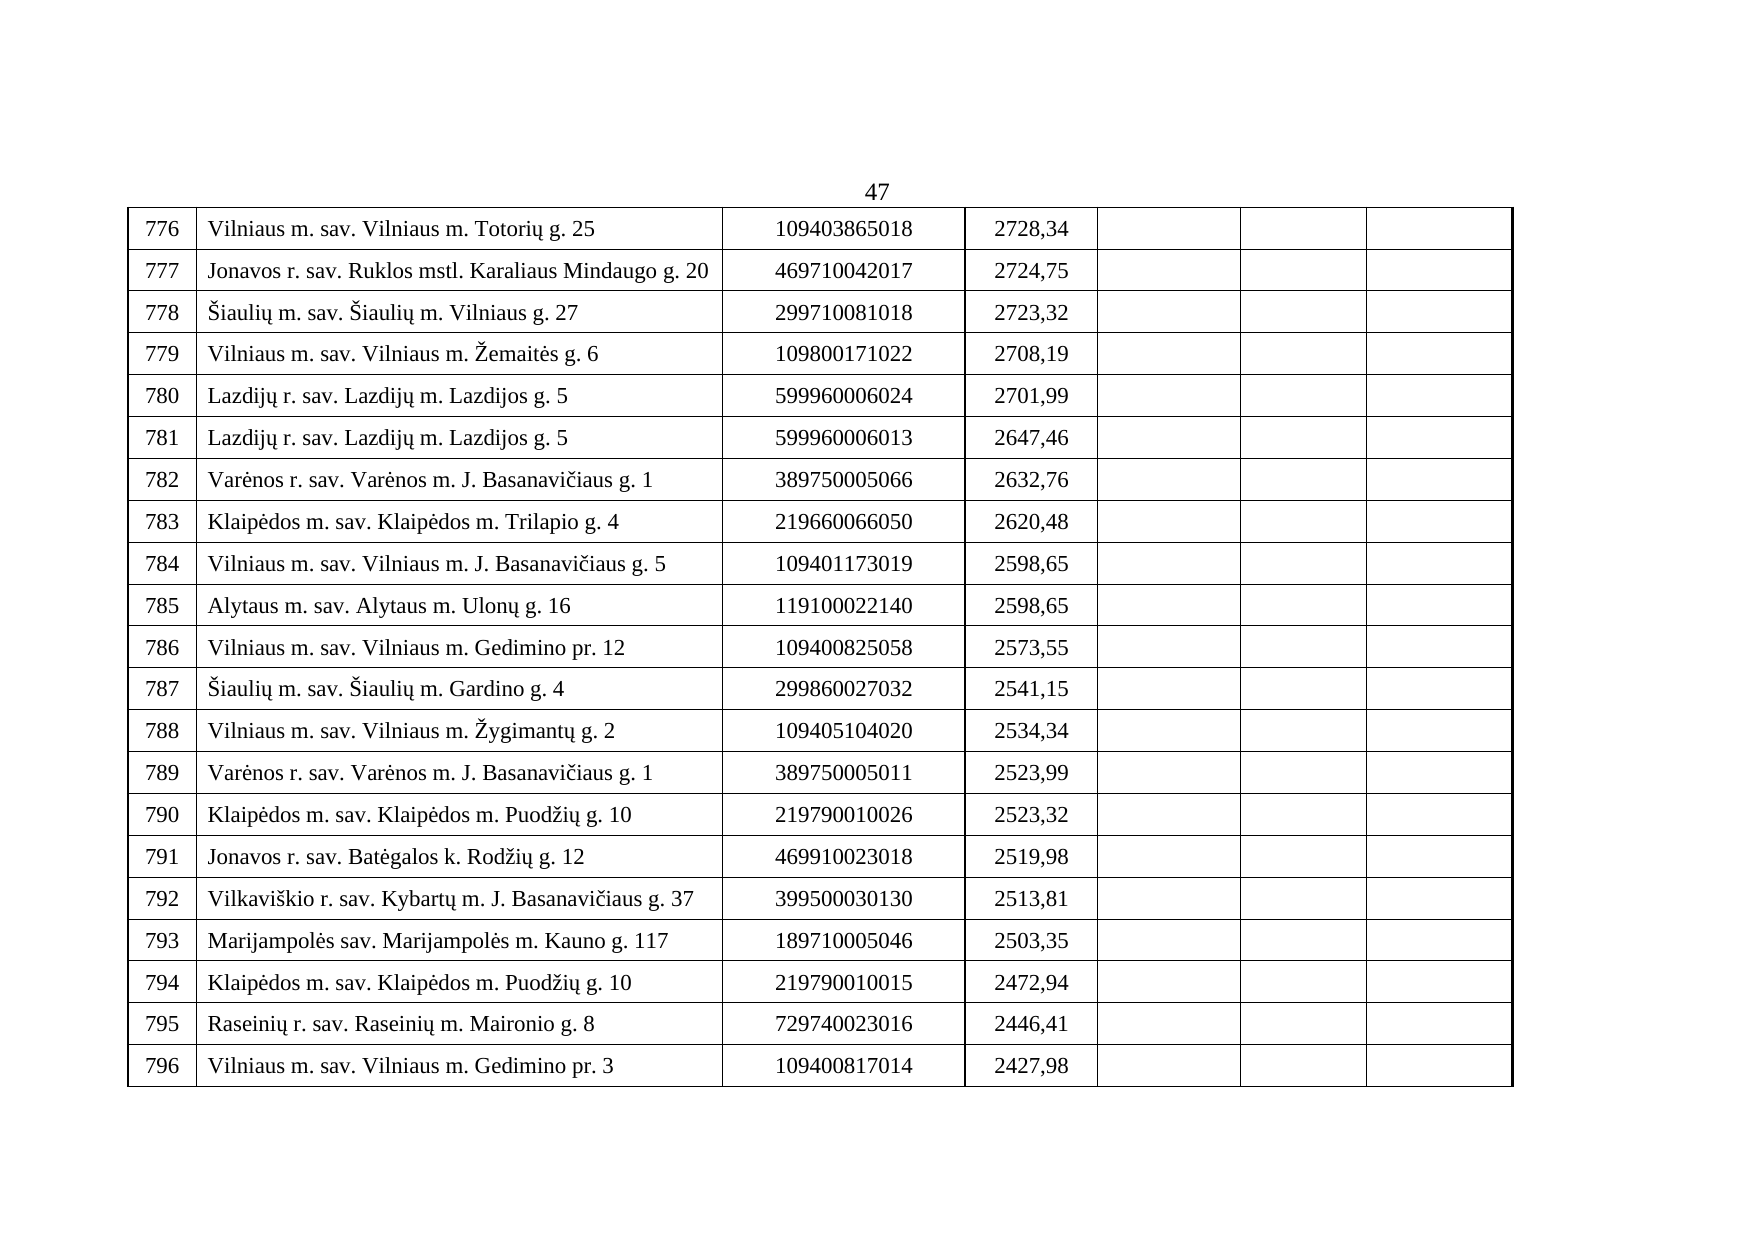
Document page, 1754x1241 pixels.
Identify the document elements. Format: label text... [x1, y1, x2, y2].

table_cell 784 [129, 543, 196, 583]
table_cell Jonavos r. sav. Ruklos mstl. Karaliaus Mindaugo g. 20 [197, 250, 722, 290]
table_cell [1241, 710, 1366, 751]
table_cell 109400817014 [723, 1045, 964, 1086]
table_cell 783 [129, 501, 196, 542]
table_cell 2598,65 [966, 585, 1097, 625]
table_cell 779 [129, 333, 196, 374]
table_cell 776 [129, 208, 196, 248]
table_cell Klaipėdos m. sav. Klaipėdos m. Trilapio g. 4 [197, 501, 722, 542]
table_cell [1241, 626, 1366, 667]
table_cell 469710042017 [723, 250, 964, 290]
table_cell 729740023016 [723, 1003, 964, 1044]
table_cell 219660066050 [723, 501, 964, 542]
table_cell Varėnos r. sav. Varėnos m. J. Basanavičiaus g. 1 [197, 752, 722, 793]
table_cell 109800171022 [723, 333, 964, 374]
table_cell [1098, 836, 1240, 877]
table_cell 299860027032 [723, 668, 964, 709]
table_cell Vilniaus m. sav. Vilniaus m. Totorių g. 25 [197, 208, 722, 248]
table_cell 782 [129, 459, 196, 500]
table_cell [1098, 961, 1240, 1002]
table_cell 2503,35 [966, 920, 1097, 960]
table_cell [1367, 333, 1511, 374]
table_cell [1098, 501, 1240, 542]
table_cell 2724,75 [966, 250, 1097, 290]
table_cell [1367, 920, 1511, 960]
table_cell [1367, 752, 1511, 793]
table_cell [1098, 417, 1240, 458]
table_cell [1367, 208, 1511, 248]
table_cell [1098, 585, 1240, 625]
table_cell 2446,41 [966, 1003, 1097, 1044]
table_cell 2728,34 [966, 208, 1097, 248]
table_cell 109400825058 [723, 626, 964, 667]
table_cell Vilniaus m. sav. Vilniaus m. Žygimantų g. 2 [197, 710, 722, 751]
table_cell Vilniaus m. sav. Vilniaus m. Gedimino pr. 12 [197, 626, 722, 667]
table_cell [1098, 543, 1240, 583]
table_cell Jonavos r. sav. Batėgalos k. Rodžių g. 12 [197, 836, 722, 877]
table_cell [1241, 208, 1366, 248]
table_cell [1367, 543, 1511, 583]
table_cell [1241, 375, 1366, 416]
table_cell 2472,94 [966, 961, 1097, 1002]
table_cell [1241, 920, 1366, 960]
table_cell [1241, 1003, 1366, 1044]
table_cell 2573,55 [966, 626, 1097, 667]
table_cell 785 [129, 585, 196, 625]
table_cell 599960006024 [723, 375, 964, 416]
table_cell [1367, 668, 1511, 709]
table_cell [1367, 836, 1511, 877]
table_cell 2647,46 [966, 417, 1097, 458]
table_cell [1098, 459, 1240, 500]
table_cell [1241, 501, 1366, 542]
table_cell 189710005046 [723, 920, 964, 960]
table_cell 219790010026 [723, 794, 964, 835]
table_cell [1367, 878, 1511, 918]
table_cell 109405104020 [723, 710, 964, 751]
table_cell [1367, 250, 1511, 290]
table_cell 2708,19 [966, 333, 1097, 374]
table_cell Klaipėdos m. sav. Klaipėdos m. Puodžių g. 10 [197, 961, 722, 1002]
table_cell 389750005011 [723, 752, 964, 793]
table_cell 793 [129, 920, 196, 960]
table_cell [1367, 459, 1511, 500]
table_cell [1098, 1045, 1240, 1086]
table_cell [1098, 794, 1240, 835]
table_cell 788 [129, 710, 196, 751]
table_cell 2519,98 [966, 836, 1097, 877]
table_cell Vilniaus m. sav. Vilniaus m. Gedimino pr. 3 [197, 1045, 722, 1086]
table_cell Lazdijų r. sav. Lazdijų m. Lazdijos g. 5 [197, 417, 722, 458]
table_cell 778 [129, 291, 196, 332]
table_cell 109403865018 [723, 208, 964, 248]
table_cell [1241, 291, 1366, 332]
table_cell [1367, 710, 1511, 751]
table_cell [1241, 878, 1366, 918]
table_cell Klaipėdos m. sav. Klaipėdos m. Puodžių g. 10 [197, 794, 722, 835]
table_cell 2534,34 [966, 710, 1097, 751]
table_cell 599960006013 [723, 417, 964, 458]
table_cell 786 [129, 626, 196, 667]
table_cell 794 [129, 961, 196, 1002]
table_cell 790 [129, 794, 196, 835]
table_cell [1241, 961, 1366, 1002]
table_cell 119100022140 [723, 585, 964, 625]
table_cell [1367, 1045, 1511, 1086]
table_cell 789 [129, 752, 196, 793]
table_cell [1241, 836, 1366, 877]
table_cell [1098, 626, 1240, 667]
table_cell 2632,76 [966, 459, 1097, 500]
table_cell [1367, 417, 1511, 458]
table_cell 2598,65 [966, 543, 1097, 583]
table_cell 469910023018 [723, 836, 964, 877]
table_cell Šiaulių m. sav. Šiaulių m. Vilniaus g. 27 [197, 291, 722, 332]
table_cell Šiaulių m. sav. Šiaulių m. Gardino g. 4 [197, 668, 722, 709]
table_cell 2427,98 [966, 1045, 1097, 1086]
table_cell [1367, 794, 1511, 835]
table_cell [1098, 752, 1240, 793]
table_cell 787 [129, 668, 196, 709]
table_cell Vilniaus m. sav. Vilniaus m. J. Basanavičiaus g. 5 [197, 543, 722, 583]
table_cell [1098, 208, 1240, 248]
table_cell [1098, 1003, 1240, 1044]
table_cell Vilniaus m. sav. Vilniaus m. Žemaitės g. 6 [197, 333, 722, 374]
table_cell Raseinių r. sav. Raseinių m. Maironio g. 8 [197, 1003, 722, 1044]
table_cell [1367, 626, 1511, 667]
table_cell [1098, 291, 1240, 332]
table_cell 219790010015 [723, 961, 964, 1002]
table_cell [1241, 668, 1366, 709]
table_cell 2701,99 [966, 375, 1097, 416]
table_cell 780 [129, 375, 196, 416]
table_cell 791 [129, 836, 196, 877]
table_cell [1367, 291, 1511, 332]
table_cell 796 [129, 1045, 196, 1086]
table_cell Alytaus m. sav. Alytaus m. Ulonų g. 16 [197, 585, 722, 625]
table_cell 2513,81 [966, 878, 1097, 918]
table_cell 299710081018 [723, 291, 964, 332]
table_cell [1098, 333, 1240, 374]
table_cell [1098, 250, 1240, 290]
table_cell Vilkaviškio r. sav. Kybartų m. J. Basanavičiaus g. 37 [197, 878, 722, 918]
table_cell [1241, 417, 1366, 458]
table_cell 389750005066 [723, 459, 964, 500]
table_cell 399500030130 [723, 878, 964, 918]
table_cell [1241, 794, 1366, 835]
table_cell Lazdijų r. sav. Lazdijų m. Lazdijos g. 5 [197, 375, 722, 416]
table_cell [1367, 501, 1511, 542]
table_cell [1098, 668, 1240, 709]
table_cell [1241, 543, 1366, 583]
table_cell 2620,48 [966, 501, 1097, 542]
table_cell 2523,32 [966, 794, 1097, 835]
table_cell [1367, 961, 1511, 1002]
table_cell [1367, 1003, 1511, 1044]
table_cell 2723,32 [966, 291, 1097, 332]
table_cell 2541,15 [966, 668, 1097, 709]
table_cell 777 [129, 250, 196, 290]
table_cell [1241, 752, 1366, 793]
table_cell [1098, 920, 1240, 960]
table_cell [1098, 710, 1240, 751]
table_cell [1241, 333, 1366, 374]
table_cell [1098, 878, 1240, 918]
table_cell 109401173019 [723, 543, 964, 583]
table_cell [1367, 375, 1511, 416]
table_cell [1241, 585, 1366, 625]
table_cell [1241, 250, 1366, 290]
table_cell [1241, 1045, 1366, 1086]
table_cell [1241, 459, 1366, 500]
table_cell 795 [129, 1003, 196, 1044]
table_cell 2523,99 [966, 752, 1097, 793]
table_cell [1367, 585, 1511, 625]
table_cell Marijampolės sav. Marijampolės m. Kauno g. 117 [197, 920, 722, 960]
table_cell 781 [129, 417, 196, 458]
table_cell 792 [129, 878, 196, 918]
table_cell [1098, 375, 1240, 416]
table_cell Varėnos r. sav. Varėnos m. J. Basanavičiaus g. 1 [197, 459, 722, 500]
